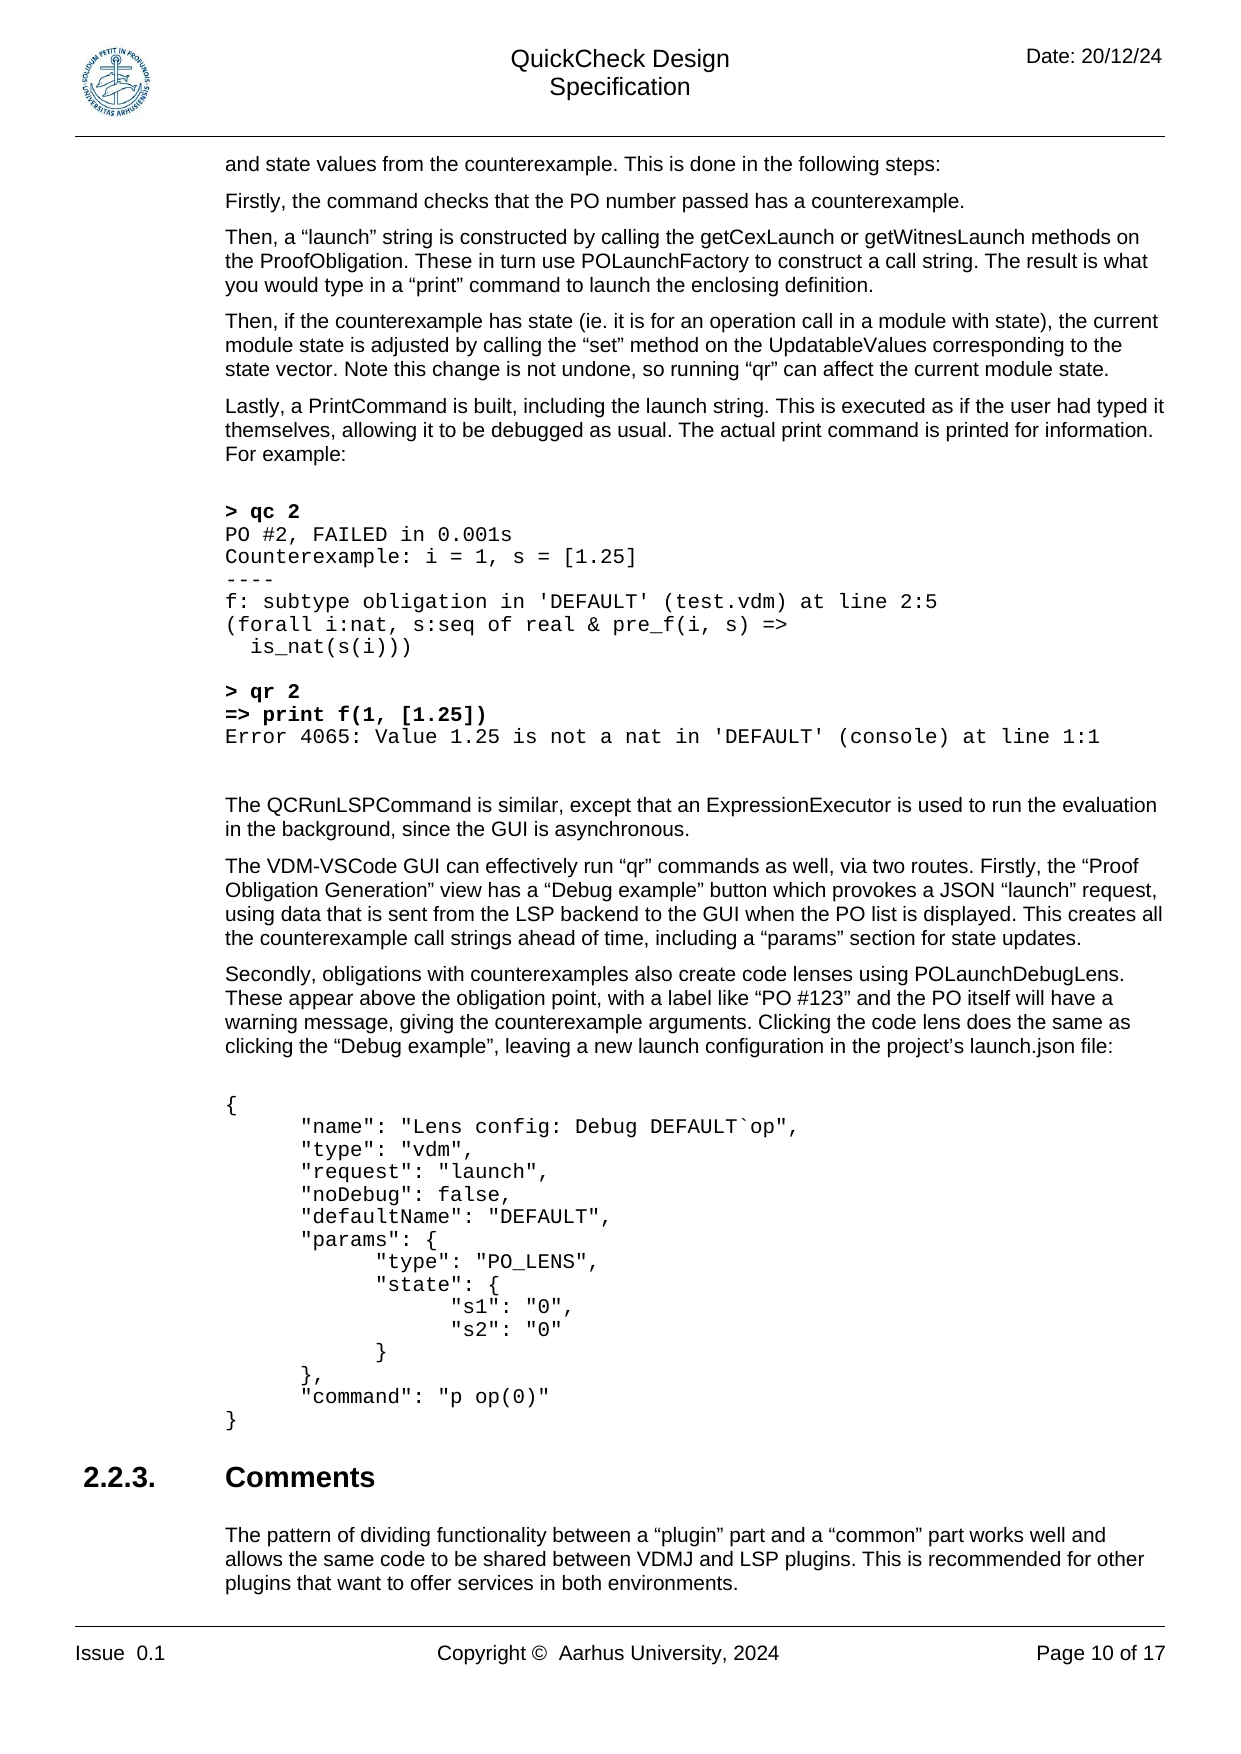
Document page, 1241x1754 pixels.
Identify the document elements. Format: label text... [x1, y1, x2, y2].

text and state values from the counterexample. This is done in the following steps: [225, 152, 1165, 176]
text Then, a “launch” string is constructed by calling the getCexLaunch or getWitnesLaunch methods on the ProofObligation. These in turn use POLaunchFactory to construct a call string. The result is what you would type in a “print” command to launch the enclosing definition. [225, 225, 1165, 297]
text "type": "vdm", [225, 1138, 1165, 1161]
text is_nat(s(i))) [225, 636, 1165, 658]
text "s1": "0", [225, 1296, 1165, 1318]
text The pattern of dividing functionality between a “plugin” part and a “common” part works well and allows the same code to be shared between VDMJ and LSP plugins. This is recommended for other plugins that want to offer services in both environments. [225, 1523, 1165, 1595]
text { [225, 1093, 1165, 1116]
picture [78, 44, 153, 120]
text ---- [225, 568, 1165, 591]
text => print f(1, [1.25]) [225, 703, 1165, 726]
text > qr 2 [225, 681, 1165, 703]
text "state": { [225, 1273, 1165, 1296]
text "type": "PO_LENS", [225, 1251, 1165, 1273]
subtitle Comments [75, 1461, 1165, 1493]
text } [225, 1408, 1165, 1431]
text The QCRunLSPCommand is similar, except that an ExpressionExecutor is used to run the evaluation in the background, since the GUI is asynchronous. [225, 793, 1165, 841]
text "request": "launch", [225, 1161, 1165, 1183]
text (forall i:nat, s:seq of real & pre_f(i, s) => [225, 613, 1165, 636]
text The VDM-VSCode GUI can effectively run “qr” commands as well, via two routes. Firstly, the “Proof Obligation Generation” view has a “Debug example” button which provokes a JSON “launch” request, using data that is sent from the LSP backend to the GUI when the PO list is displayed. This creates all the counterexample call strings ahead of time, including a “params” section for state updates. [225, 854, 1165, 950]
text } [225, 1341, 1165, 1363]
text "command": "p op(0)" [225, 1386, 1165, 1408]
text PO #2, FAILED in 0.001s [225, 523, 1165, 546]
text f: subtype obligation in 'DEFAULT' (test.vdm) at line 2:5 [225, 591, 1165, 613]
text "noDebug": false, [225, 1183, 1165, 1206]
text "params": { [225, 1228, 1165, 1251]
text "s2": "0" [225, 1318, 1165, 1341]
text "defaultName": "DEFAULT", [225, 1206, 1165, 1228]
text Error 4065: Value 1.25 is not a nat in 'DEFAULT' (console) at line 1:1 [225, 726, 1165, 748]
text > qc 2 [225, 501, 1165, 523]
text Counterexample: i = 1, s = [1.25] [225, 546, 1165, 568]
text Secondly, obligations with counterexamples also create code lenses using POLaunchDebugLens. These appear above the obligation point, with a label like “PO #123” and the PO itself will have a warning message, giving the counterexample arguments. Clicking the code lens does the same as clicking the “Debug example”, leaving a new launch configuration in the project’s launch.json file: [225, 962, 1165, 1058]
text Lastly, a PrintCommand is built, including the launch string. This is executed as if the user had typed it themselves, allowing it to be debugged as usual. The actual print command is printed for information. For example: [225, 394, 1165, 466]
text Firstly, the command checks that the PO number passed has a counterexample. [225, 189, 1165, 213]
text Then, if the counterexample has state (ie. it is for an operation call in a module with state), the current module state is adjusted by calling the “set” method on the UpdatableValues corresponding to the state vector. Note this change is not undone, so running “qr” can affect the current module state. [225, 310, 1165, 382]
text "name": "Lens config: Debug DEFAULT`op", [225, 1116, 1165, 1138]
text }, [225, 1363, 1165, 1386]
